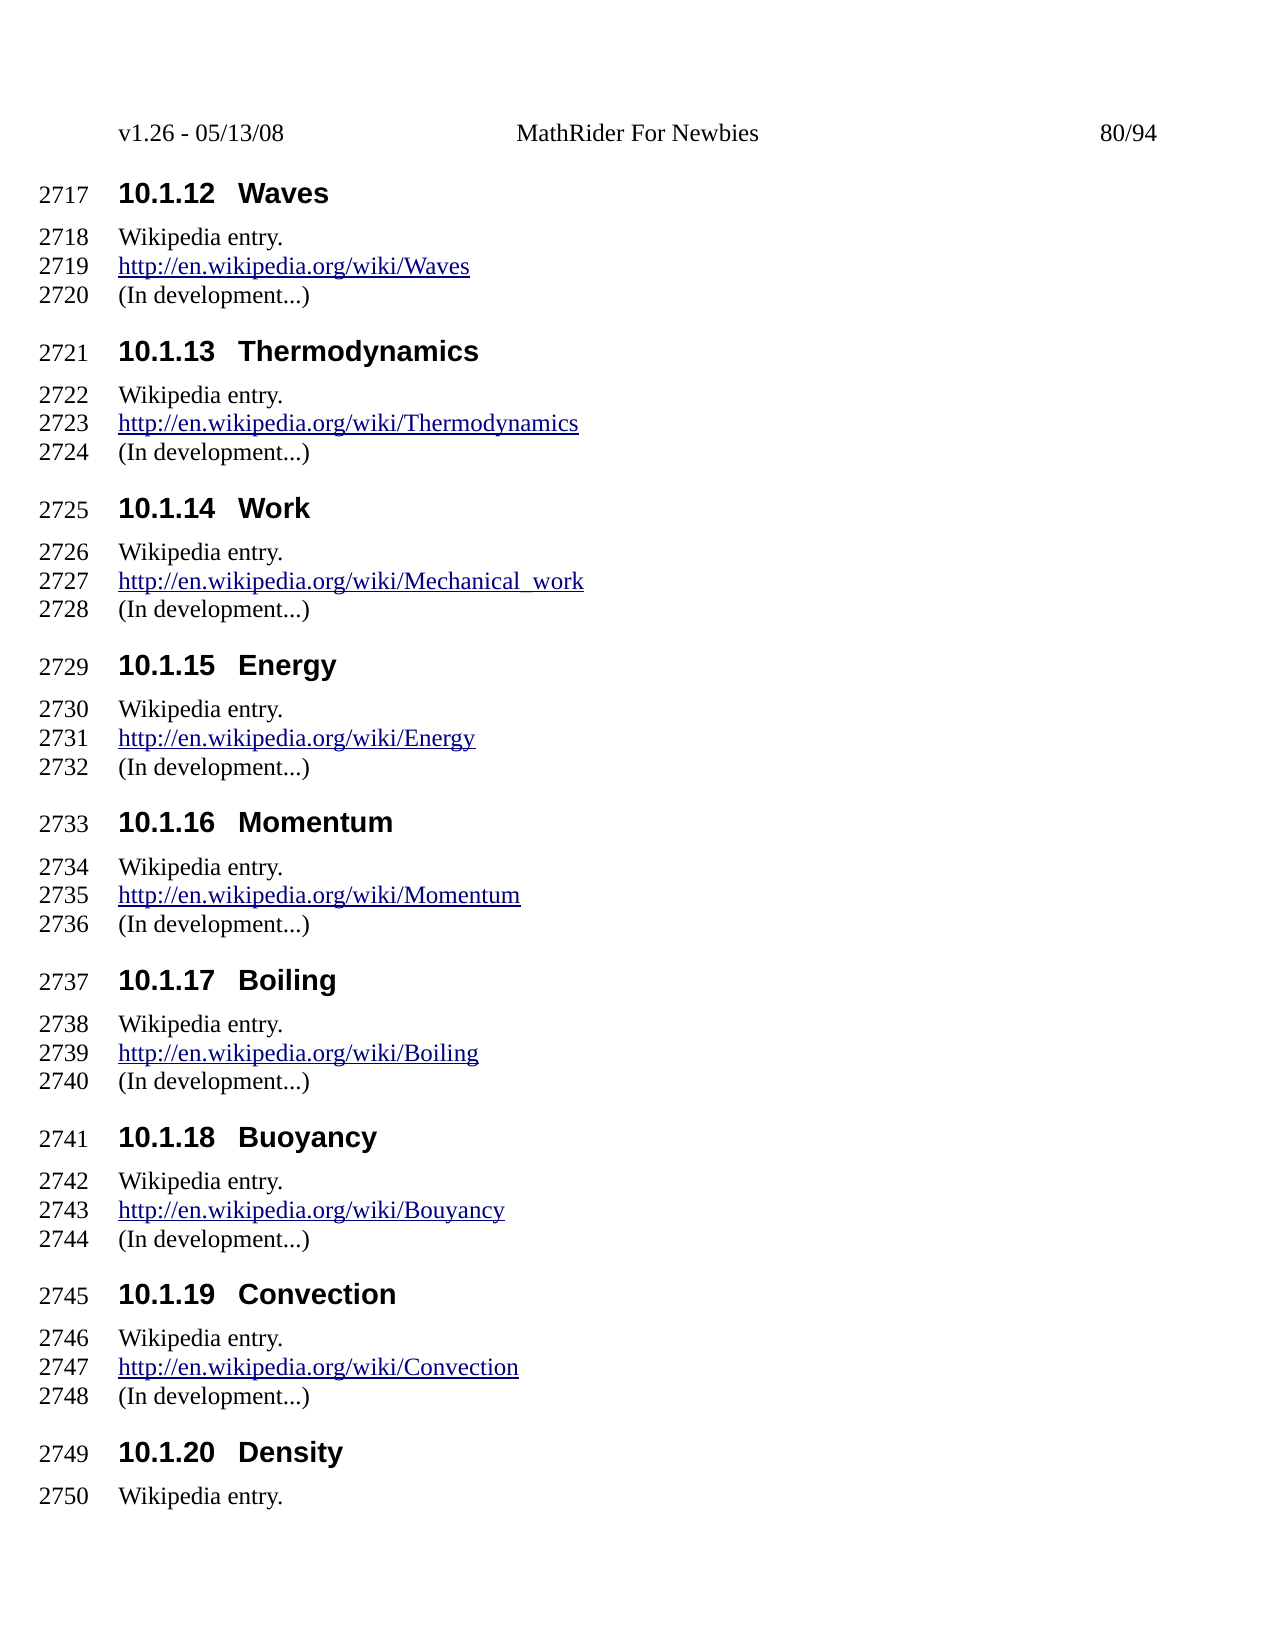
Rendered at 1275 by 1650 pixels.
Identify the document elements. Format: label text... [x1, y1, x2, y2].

text http://en.wikipedia.org/wiki/Energy [118, 723, 1157, 752]
subtitle Waves [118, 176, 1157, 210]
text (In development...) [118, 594, 1157, 623]
text (In development...) [118, 752, 1157, 781]
text (In development...) [118, 909, 1157, 938]
text http://en.wikipedia.org/wiki/Thermodynamics [118, 408, 1157, 437]
subtitle Convection [118, 1277, 1157, 1311]
text (In development...) [118, 1224, 1157, 1252]
subtitle Work [118, 491, 1157, 524]
text http://en.wikipedia.org/wiki/Momentum [118, 880, 1157, 909]
subtitle Energy [118, 648, 1157, 682]
subtitle Thermodynamics [118, 334, 1157, 367]
text Wikipedia entry. [118, 380, 1157, 408]
text Wikipedia entry. [118, 1166, 1157, 1195]
text http://en.wikipedia.org/wiki/Boiling [118, 1038, 1157, 1066]
subtitle Momentum [118, 806, 1157, 839]
subtitle Boiling [118, 963, 1157, 996]
text http://en.wikipedia.org/wiki/Bouyancy [118, 1195, 1157, 1224]
text http://en.wikipedia.org/wiki/Mechanical_work [118, 566, 1157, 594]
text (In development...) [118, 280, 1157, 309]
text Wikipedia entry. [118, 694, 1157, 723]
subtitle Density [118, 1435, 1157, 1468]
text Wikipedia entry. [118, 852, 1157, 880]
text (In development...) [118, 1066, 1157, 1095]
subtitle Buoyancy [118, 1120, 1157, 1154]
text http://en.wikipedia.org/wiki/Convection [118, 1352, 1157, 1381]
text Wikipedia entry. [118, 1323, 1157, 1352]
text Wikipedia entry. [118, 1009, 1157, 1038]
text Wikipedia entry. [118, 537, 1157, 566]
text (In development...) [118, 1381, 1157, 1410]
text (In development...) [118, 437, 1157, 466]
text Wikipedia entry. [118, 222, 1157, 251]
text Wikipedia entry. [118, 1481, 1157, 1509]
text http://en.wikipedia.org/wiki/Waves [118, 251, 1157, 280]
